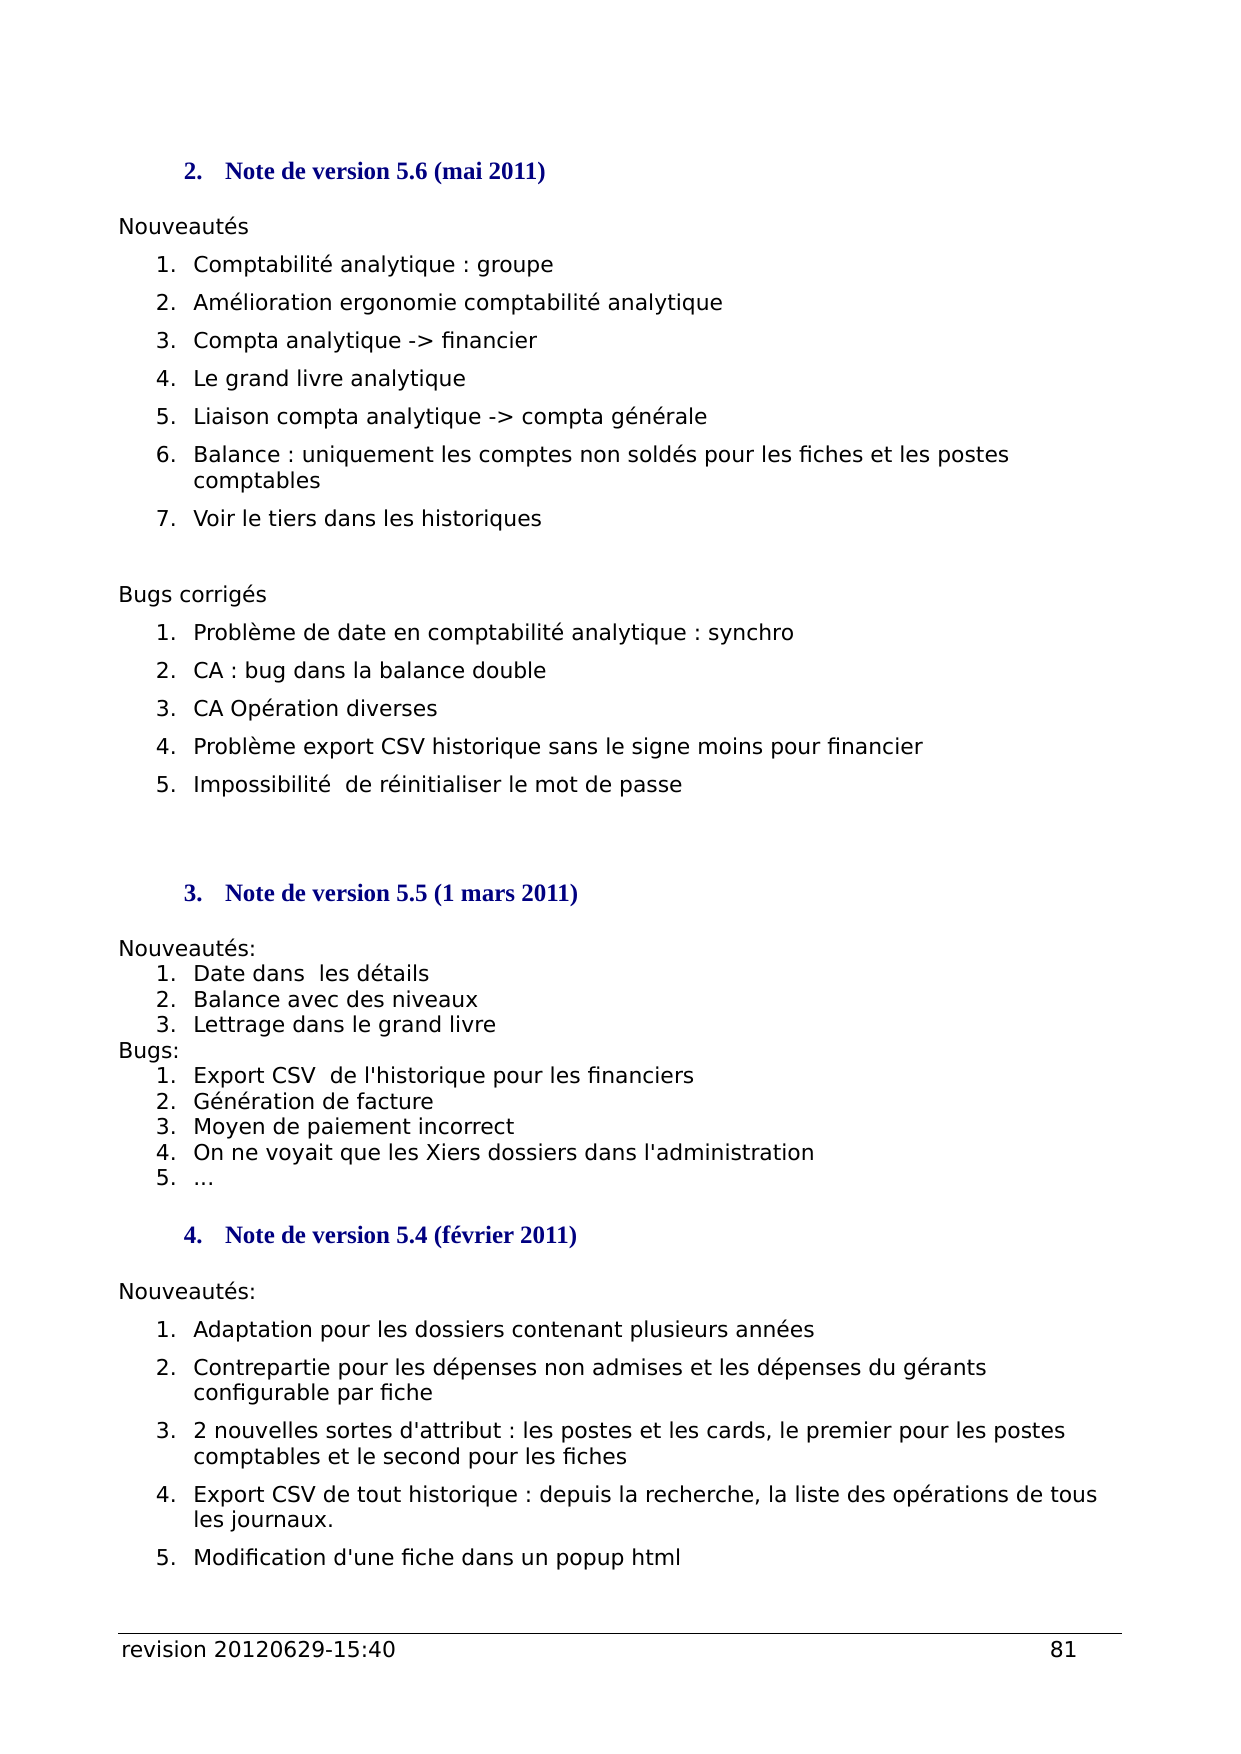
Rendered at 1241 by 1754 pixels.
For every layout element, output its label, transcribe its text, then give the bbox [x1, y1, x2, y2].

list On ne voyait que les Xiers dossiers dans l'administration [156, 1140, 1122, 1166]
list Date dans les détails [156, 961, 1122, 987]
list 2 nouvelles sortes d'attribut : les postes et les cards, le premier pour les postes comptables et le second pour les fiches [156, 1418, 1122, 1469]
list Problème export CSV historique sans le signe moins pour financier [156, 734, 1122, 759]
subtitle Note de version 5.5 (1 mars 2011) [177, 878, 1122, 906]
list Moyen de paiement incorrect [156, 1114, 1122, 1140]
text Nouveautés: [118, 936, 1122, 961]
list CA : bug dans la balance double [156, 658, 1122, 683]
list Export CSV de l'historique pour les financiers [156, 1063, 1122, 1089]
list Voir le tiers dans les historiques [156, 506, 1122, 531]
list Balance : uniquement les comptes non soldés pour les fiches et les postes comptables [156, 442, 1122, 493]
list Modification d'une fiche dans un popup html [156, 1545, 1122, 1571]
list Balance avec des niveaux [156, 987, 1122, 1012]
list Impossibilité de réinitialiser le mot de passe [156, 772, 1122, 798]
list Contrepartie pour les dépenses non admises et les dépenses du gérants configurable par fiche [156, 1355, 1122, 1406]
subtitle Note de version 5.6 (mai 2011) [177, 156, 1122, 185]
list Compta analytique -> financier [156, 328, 1122, 354]
text Nouveautés: [118, 1279, 1122, 1304]
text Bugs: [118, 1038, 1122, 1063]
list Liaison compta analytique -> compta générale [156, 404, 1122, 430]
list CA Opération diverses [156, 696, 1122, 722]
list Génération de facture [156, 1089, 1122, 1114]
text Bugs corrigés [118, 582, 1122, 607]
list ... [156, 1166, 1122, 1191]
list Comptabilité analytique : groupe [156, 252, 1122, 278]
list Amélioration ergonomie comptabilité analytique [156, 290, 1122, 316]
list Problème de date en comptabilité analytique : synchro [156, 620, 1122, 646]
text Nouveautés [118, 214, 1122, 240]
list Le grand livre analytique [156, 366, 1122, 392]
list Export CSV de tout historique : depuis la recherche, la liste des opérations de tous les journaux. [156, 1482, 1122, 1533]
list Adaptation pour les dossiers contenant plusieurs années [156, 1317, 1122, 1342]
subtitle Note de version 5.4 (février 2011) [177, 1221, 1122, 1249]
list Lettrage dans le grand livre [156, 1012, 1122, 1038]
